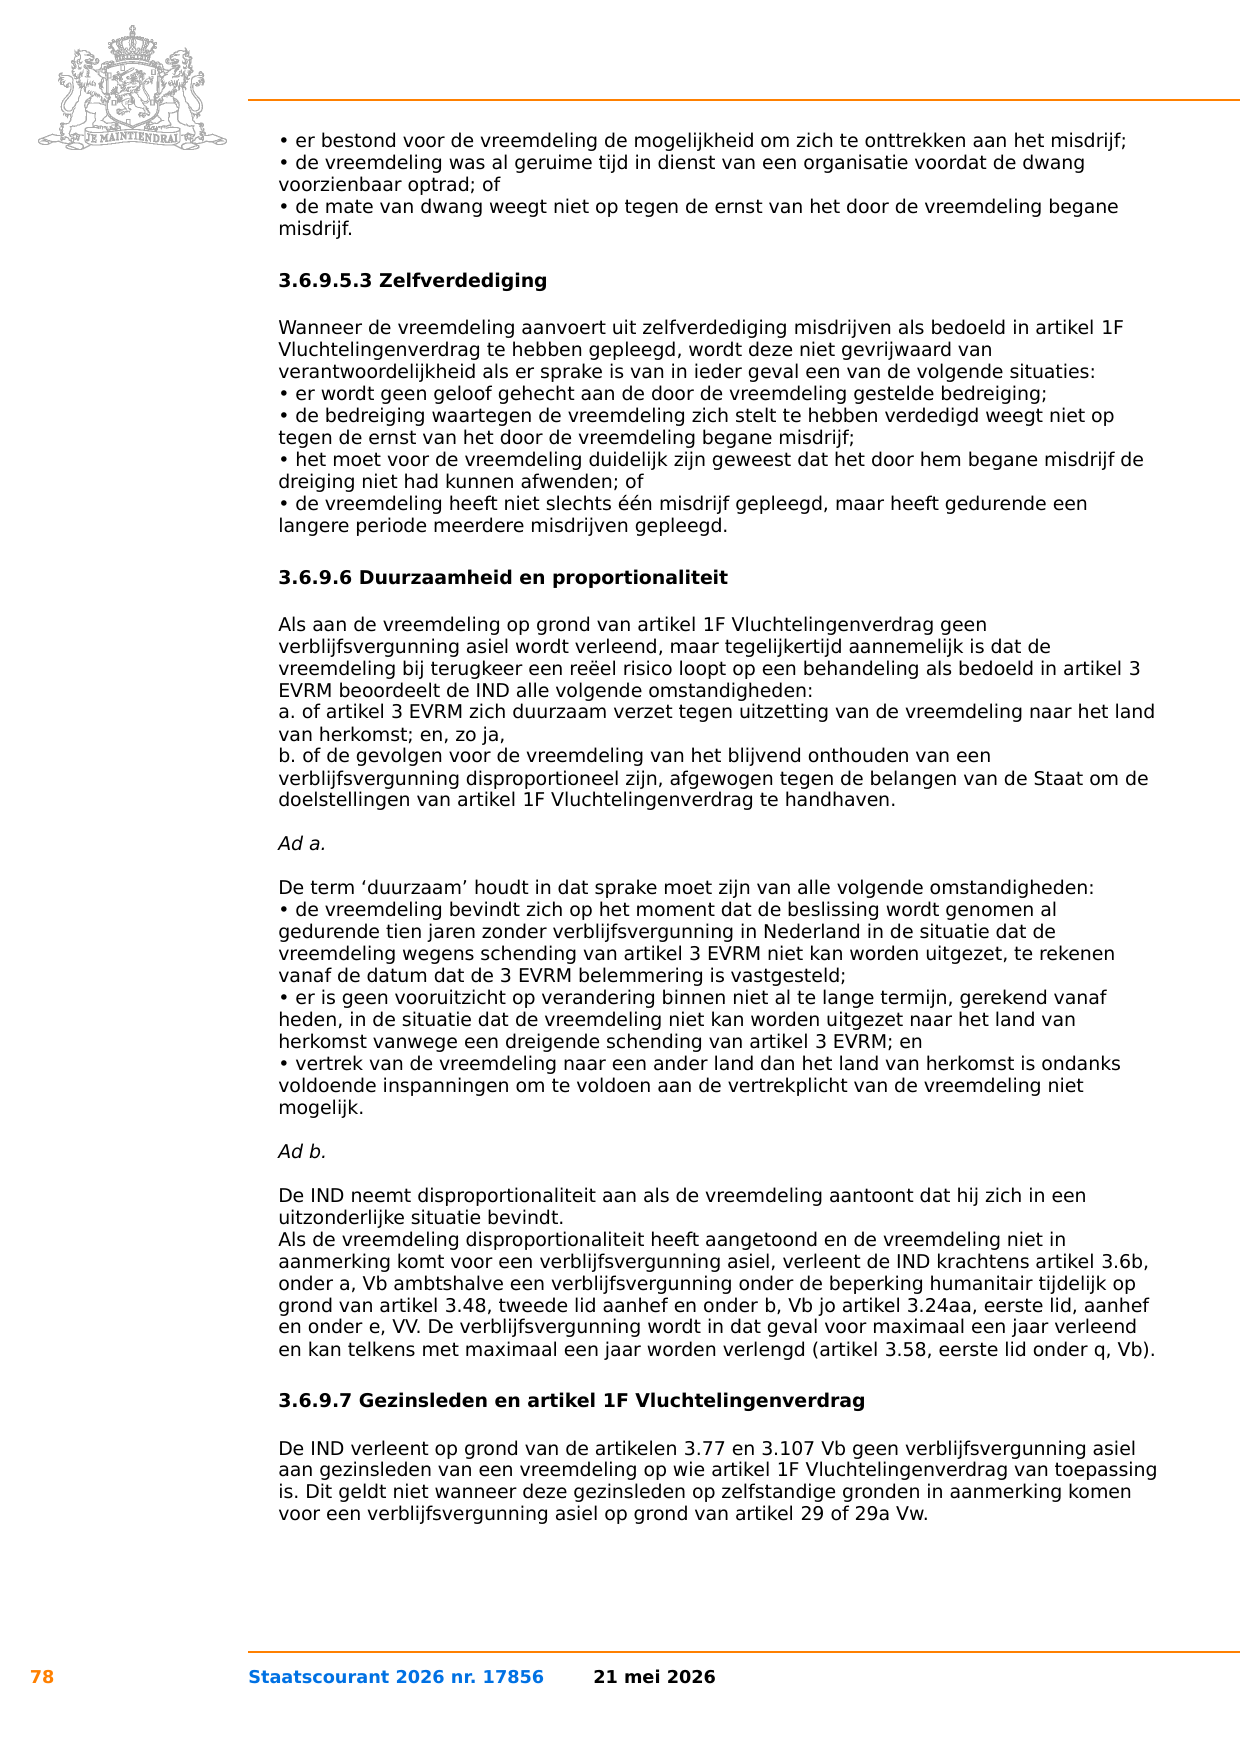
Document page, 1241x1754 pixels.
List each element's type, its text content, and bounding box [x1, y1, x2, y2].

text De IND neemt disproportionaliteit aan als de vreemdeling aantoont dat hij zich in een uitzonderlijke situatie bevindt. [278, 1184, 1163, 1228]
text • de vreemdeling bevindt zich op het moment dat de beslissing wordt genomen al gedurende tien jaren zonder verblijfsvergunning in Nederland in de situatie dat de vreemdeling wegens schending van artikel 3 EVRM niet kan worden uitgezet, te rekenen vanaf de datum dat de 3 EVRM belemmering is vastgesteld; [278, 899, 1163, 987]
text Als de vreemdeling disproportionaliteit heeft aangetoond en de vreemdeling niet in aanmerking komt voor een verblijfsvergunning asiel, verleent de IND krachtens artikel 3.6b, onder a, Vb ambtshalve een verblijfsvergunning onder de beperking humanitair tijdelijk op grond van artikel 3.48, tweede lid aanhef en onder b, Vb jo artikel 3.24aa, eerste lid, aanhef en onder e, VV. De verblijfsvergunning wordt in dat geval voor maximaal een jaar verleend en kan telkens met maximaal een jaar worden verlengd (artikel 3.58, eerste lid onder q, Vb). [278, 1228, 1163, 1360]
subtitle 3.6.9.6 Duurzaamheid en proportionaliteit [278, 567, 1163, 588]
subtitle 3.6.9.5.3 Zelfverdediging [278, 270, 1163, 292]
text • er bestond voor de vreemdeling de mogelijkheid om zich te onttrekken aan het misdrijf; [278, 130, 1163, 152]
text b. of de gevolgen voor de vreemdeling van het blijvend onthouden van een verblijfsvergunning disproportioneel zijn, afgewogen tegen de belangen van de Staat om de doelstellingen van artikel 1F Vluchtelingenverdrag te handhaven. [278, 745, 1163, 811]
text a. of artikel 3 EVRM zich duurzaam verzet tegen uitzetting van de vreemdeling naar het land van herkomst; en, zo ja, [278, 701, 1163, 745]
text De IND verleent op grond van de artikelen 3.77 en 3.107 Vb geen verblijfsvergunning asiel aan gezinsleden van een vreemdeling op wie artikel 1F Vluchtelingenverdrag van toepassing is. Dit geldt niet wanneer deze gezinsleden op zelfstandige gronden in aanmerking komen voor een verblijfsvergunning asiel op grond van artikel 29 of 29a Vw. [278, 1437, 1163, 1525]
text • vertrek van de vreemdeling naar een ander land dan het land van herkomst is ondanks voldoende inspanningen om te voldoen aan de vertrekplicht van de vreemdeling niet mogelijk. [278, 1053, 1163, 1119]
picture [38, 25, 227, 150]
text • de bedreiging waartegen de vreemdeling zich stelt te hebben verdedigd weegt niet op tegen de ernst van het door de vreemdeling begane misdrijf; [278, 405, 1163, 449]
text De term ‘duurzaam’ houdt in dat sprake moet zijn van alle volgende omstandigheden: [278, 877, 1163, 899]
text • er wordt geen geloof gehecht aan de door de vreemdeling gestelde bedreiging; [278, 383, 1163, 405]
text Wanneer de vreemdeling aanvoert uit zelfverdediging misdrijven als bedoeld in artikel 1F Vluchtelingenverdrag te hebben gepleegd, wordt deze niet gevrijwaard van verantwoordelijkheid als er sprake is van in ieder geval een van de volgende situaties: [278, 317, 1163, 383]
subtitle Ad a. [278, 833, 1163, 855]
text • de vreemdeling was al geruime tijd in dienst van een organisatie voordat de dwang voorzienbaar optrad; of [278, 152, 1163, 196]
text • de mate van dwang weegt niet op tegen de ernst van het door de vreemdeling begane misdrijf. [278, 196, 1163, 240]
subtitle Ad b. [278, 1141, 1163, 1163]
text • de vreemdeling heeft niet slechts één misdrijf gepleegd, maar heeft gedurende een langere periode meerdere misdrijven gepleegd. [278, 493, 1163, 537]
text Als aan de vreemdeling op grond van artikel 1F Vluchtelingenverdrag geen verblijfsvergunning asiel wordt verleend, maar tegelijkertijd aannemelijk is dat de vreemdeling bij terugkeer een reëel risico loopt op een behandeling als bedoeld in artikel 3 EVRM beoordeelt de IND alle volgende omstandigheden: [278, 613, 1163, 701]
text • het moet voor de vreemdeling duidelijk zijn geweest dat het door hem begane misdrijf de dreiging niet had kunnen afwenden; of [278, 449, 1163, 493]
subtitle 3.6.9.7 Gezinsleden en artikel 1F Vluchtelingenverdrag [278, 1390, 1163, 1412]
text • er is geen vooruitzicht op verandering binnen niet al te lange termijn, gerekend vanaf heden, in de situatie dat de vreemdeling niet kan worden uitgezet naar het land van herkomst vanwege een dreigende schending van artikel 3 EVRM; en [278, 987, 1163, 1053]
